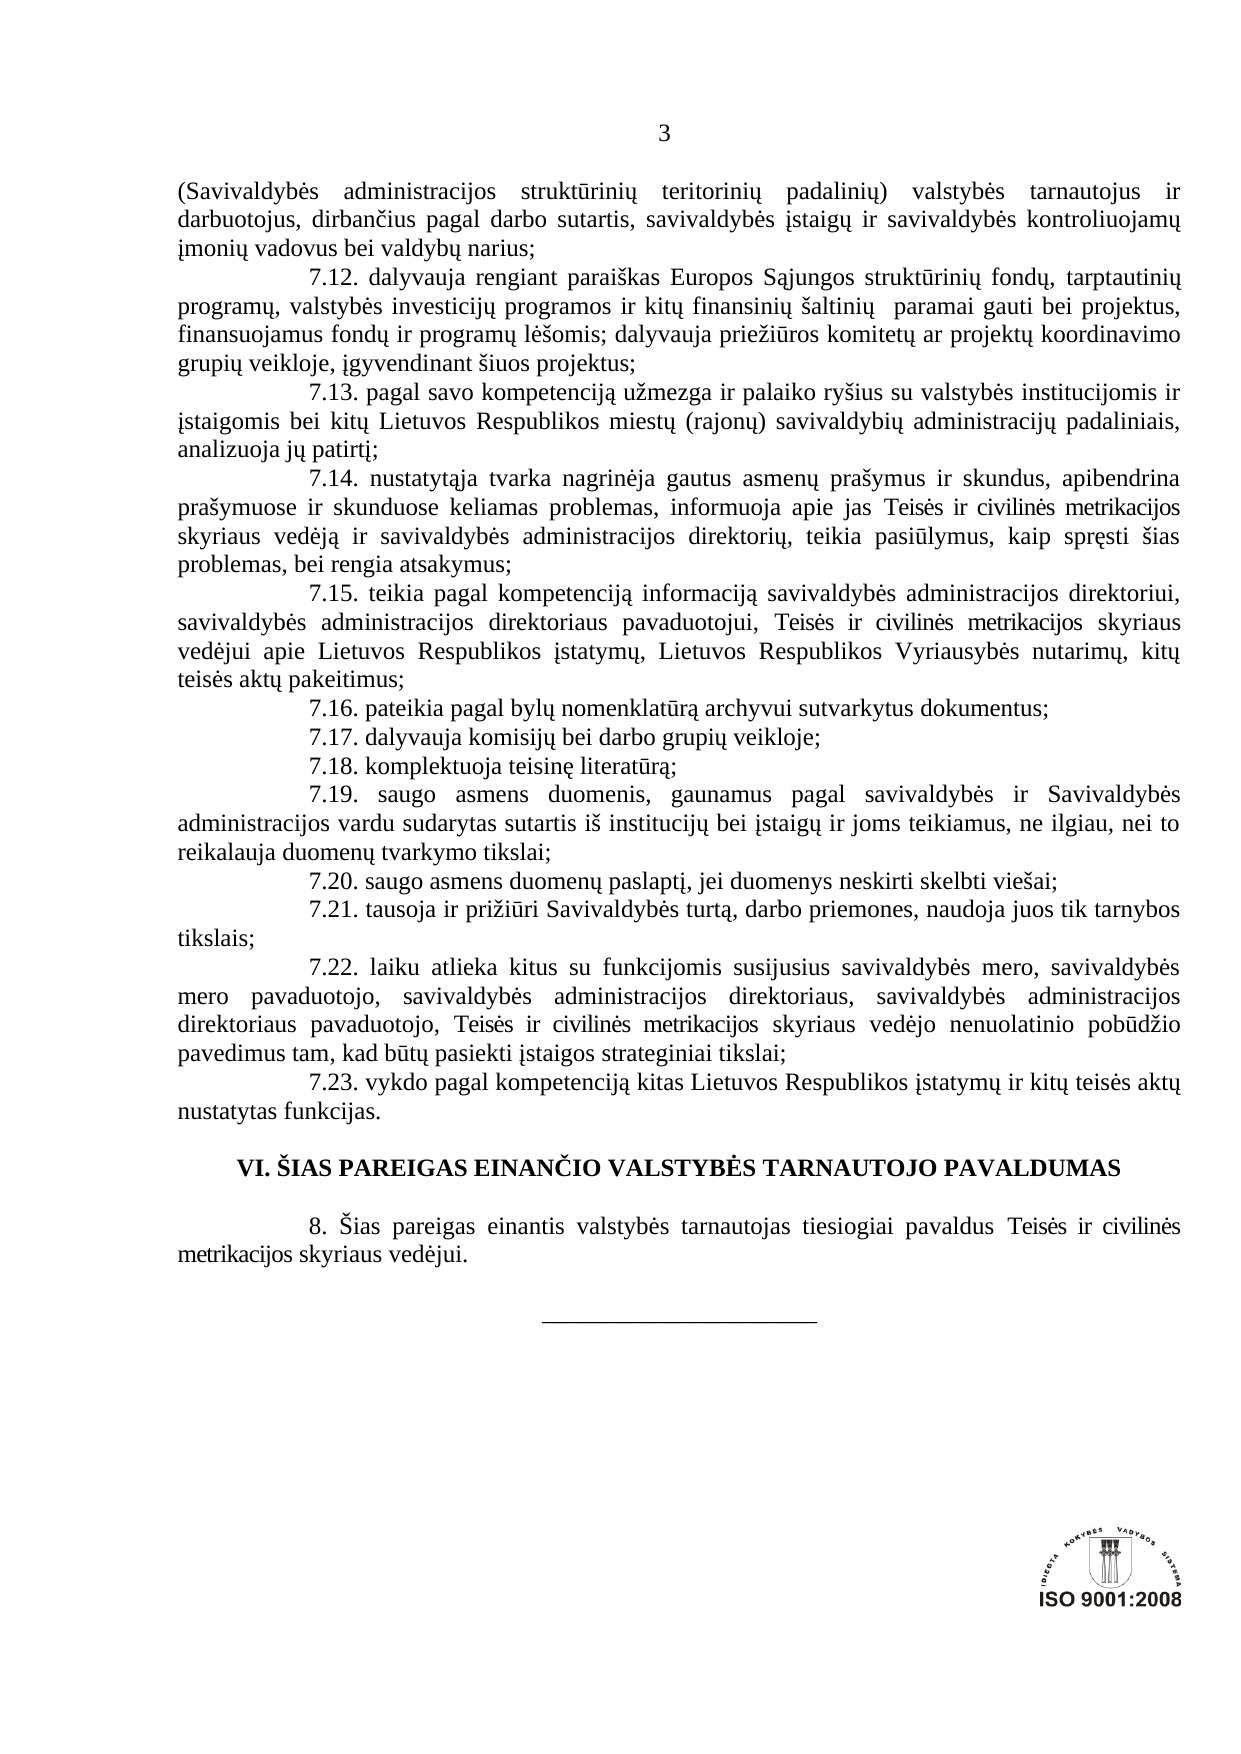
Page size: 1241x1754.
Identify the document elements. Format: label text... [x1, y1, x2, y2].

text 7.18. komplektuoja teisinę literatūrą; [177, 751, 1181, 779]
text ______________________ [177, 1297, 1181, 1326]
text (Savivaldybės administracijos struktūrinių teritorinių padalinių) valstybės tarnautojus ir darbuotojus, dirbančius pagal darbo sutartis, savivaldybės įstaigų ir savivaldybės kontroliuojamų įmonių vadovus bei valdybų narius; [177, 176, 1181, 262]
text 7.13. pagal savo kompetenciją užmezga ir palaiko ryšius su valstybės institucijomis ir įstaigomis bei kitų Lietuvos Respublikos miestų (rajonų) savivaldybių administracijų padaliniais, analizuoja jų patirtį; [177, 377, 1181, 463]
text 7.17. dalyvauja komisijų bei darbo grupių veikloje; [177, 722, 1181, 751]
text 7.21. tausoja ir prižiūri Savivaldybės turtą, darbo priemones, naudoja juos tik tarnybos tikslais; [177, 894, 1181, 952]
text VI. ŠIAS PAREIGAS EINANČIO VALSTYBĖS TARNAUTOJO PAVALDUMAS [177, 1153, 1181, 1182]
text 8. Šias pareigas einantis valstybės tarnautojas tiesiogiai pavaldus Teisės ir civilinės metrikacijos skyriaus vedėjui. [177, 1211, 1181, 1268]
text 7.16. pateikia pagal bylų nomenklatūrą archyvui sutvarkytus dokumentus; [177, 693, 1181, 722]
text 7.14. nustatytąja tvarka nagrinėja gautus asmenų prašymus ir skundus, apibendrina prašymuose ir skunduose keliamas problemas, informuoja apie jas Teisės ir civilinės metrikacijos skyriaus vedėją ir savivaldybės administracijos direktorių, teikia pasiūlymus, kaip spręsti šias problemas, bei rengia atsakymus; [177, 463, 1181, 578]
text 7.22. laiku atlieka kitus su funkcijomis susijusius savivaldybės mero, savivaldybės mero pavaduotojo, savivaldybės administracijos direktoriaus, savivaldybės administracijos direktoriaus pavaduotojo, Teisės ir civilinės metrikacijos skyriaus vedėjo nenuolatinio pobūdžio pavedimus tam, kad būtų pasiekti įstaigos strateginiai tikslai; [177, 952, 1181, 1067]
text 7.20. saugo asmens duomenų paslaptį, jei duomenys neskirti skelbti viešai; [177, 866, 1181, 894]
text 7.23. vykdo pagal kompetenciją kitas Lietuvos Respublikos įstatymų ir kitų teisės aktų nustatytas funkcijas. [177, 1067, 1181, 1124]
text 7.15. teikia pagal kompetenciją informaciją savivaldybės administracijos direktoriui, savivaldybės administracijos direktoriaus pavaduotojui, Teisės ir civilinės metrikacijos skyriaus vedėjui apie Lietuvos Respublikos įstatymų, Lietuvos Respublikos Vyriausybės nutarimų, kitų teisės aktų pakeitimus; [177, 578, 1181, 693]
text 7.19. saugo asmens duomenis, gaunamus pagal savivaldybės ir Savivaldybės administracijos vardu sudarytas sutartis iš institucijų bei įstaigų ir joms teikiamus, ne ilgiau, nei to reikalauja duomenų tvarkymo tikslai; [177, 779, 1181, 866]
text 7.12. dalyvauja rengiant paraiškas Europos Sąjungos struktūrinių fondų, tarptautinių programų, valstybės investicijų programos ir kitų finansinių šaltinių paramai gauti bei projektus, finansuojamus fondų ir programų lėšomis; dalyvauja priežiūros komitetų ar projektų koordinavimo grupių veikloje, įgyvendinant šiuos projektus; [177, 262, 1181, 377]
